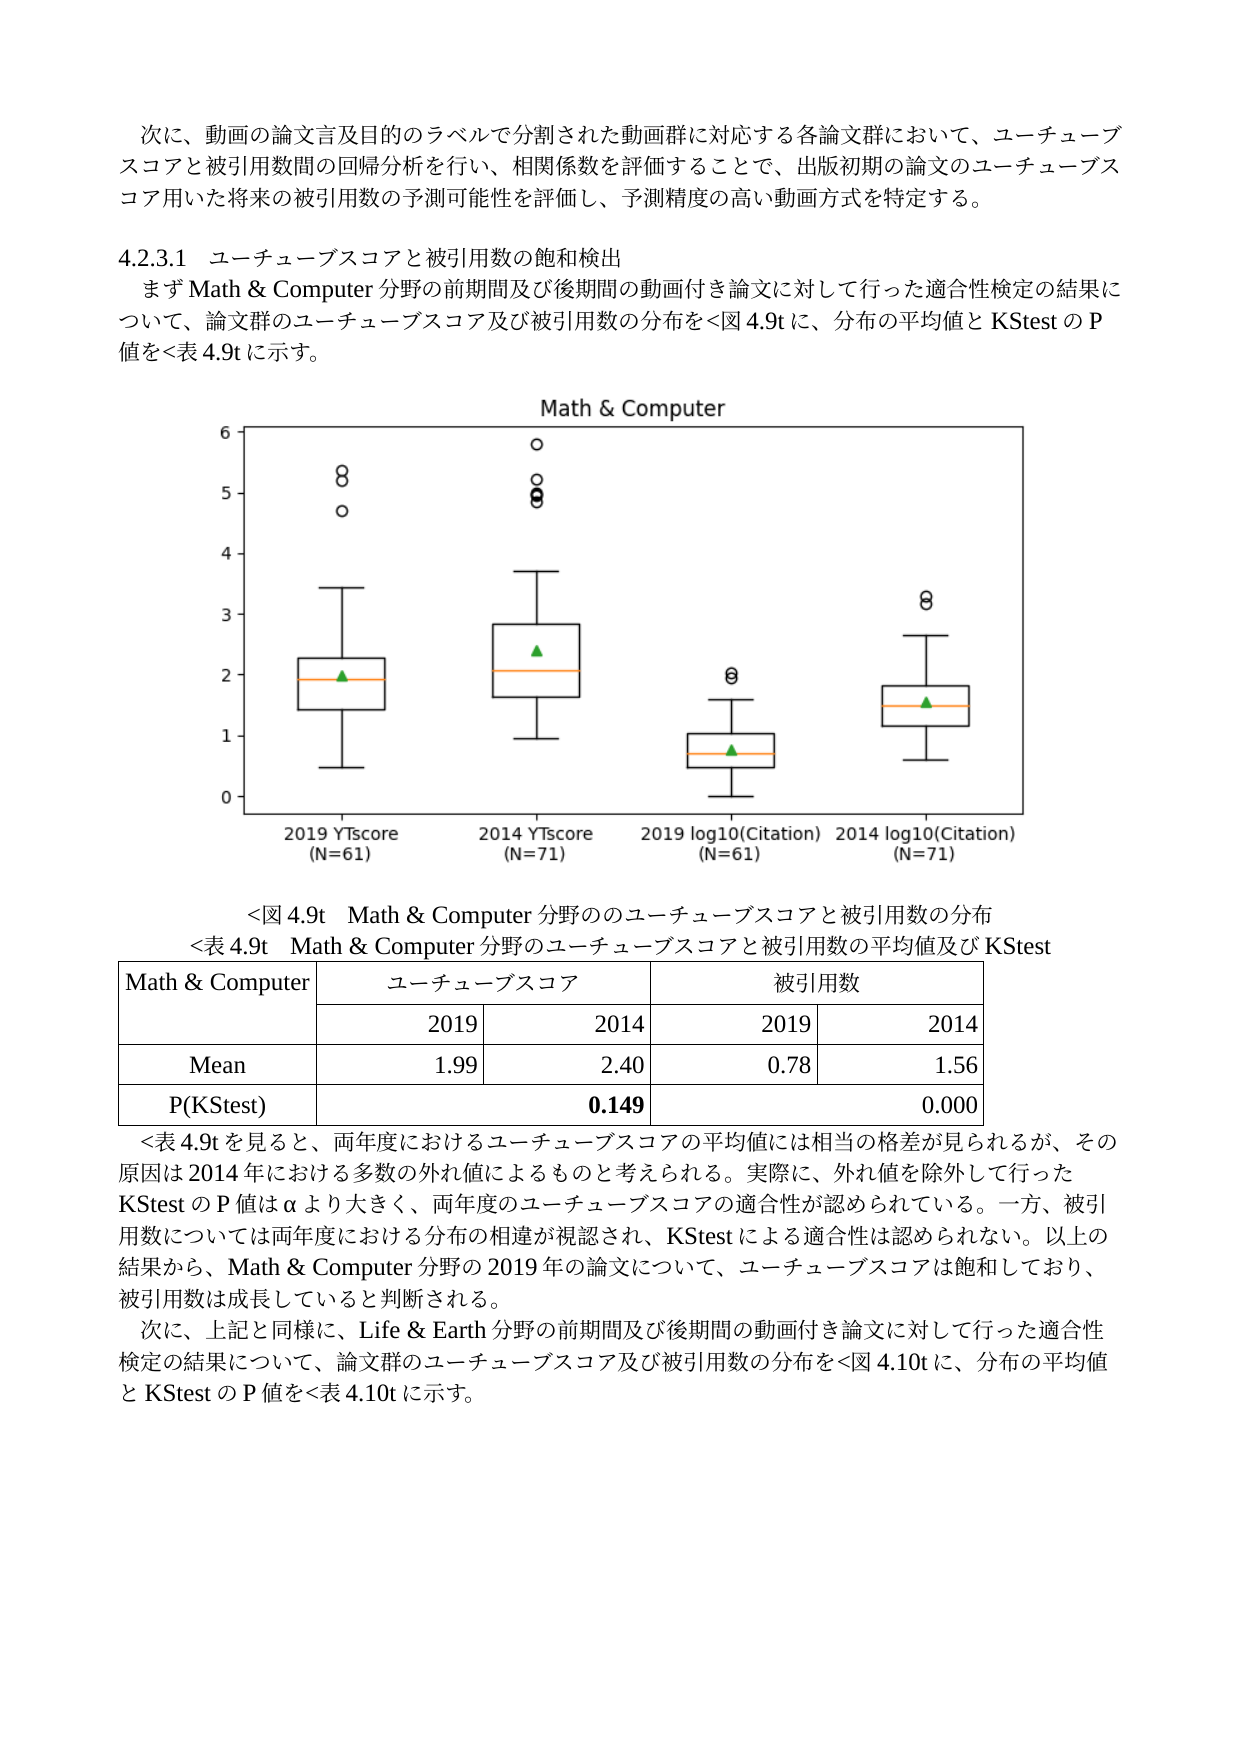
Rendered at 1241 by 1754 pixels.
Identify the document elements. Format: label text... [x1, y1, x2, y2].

table_cell 2019 [651, 1005, 817, 1044]
table_header Math & Computer [119, 962, 316, 1044]
text <表4.9tを見ると、両年度におけるユーチューブスコアの平均値には相当の格差が見られるが、その原因は2014年における多数の外れ値によるものと考えられる。実際に、外れ値を除外して行ったKStestのP値はαより大きく、両年度のユーチューブスコアの適合性が認められている。一方、被引用数については両年度における分布の相違が視認され、KStestによる適合性は認められない。以上の結果から、Math & Computer分野の2019年の論文について、ユーチューブスコアは飽和しており、被引用数は成長していると判断される。 [118, 1125, 1122, 1313]
table_header ユーチューブスコア [317, 962, 650, 1004]
table_cell Mean [119, 1045, 316, 1084]
table_cell 1.56 [818, 1045, 983, 1084]
table_cell 2.40 [484, 1045, 650, 1084]
text 4.2.3.1 ユーチューブスコアと被引用数の飽和検出 [118, 241, 1122, 273]
picture [118, 367, 1123, 869]
table_header 被引用数 [651, 962, 983, 1004]
table_cell 0.78 [651, 1045, 817, 1084]
text まずMath & Computer分野の前期間及び後期間の動画付き論文に対して行った適合性検定の結果について、論文群のユーチューブスコア及び被引用数の分布を<図4.9tに、分布の平均値とKStestのP値を<表4.9tに示す。 [118, 273, 1122, 367]
table_cell 0.149 [317, 1085, 650, 1125]
text 次に、動画の論文言及目的のラベルで分割された動画群に対応する各論文群において、ユーチューブスコアと被引用数間の回帰分析を行い、相関係数を評価することで、出版初期の論文のユーチューブスコア用いた将来の被引用数の予測可能性を評価し、予測精度の高い動画方式を特定する。 [118, 118, 1122, 212]
table_cell 2014 [484, 1005, 650, 1044]
table_cell P(KStest) [119, 1085, 316, 1125]
text <図4.9t Math & Computer分野ののユーチューブスコアと被引用数の分布 [118, 898, 1122, 929]
text 次に、上記と同様に、Life & Earth分野の前期間及び後期間の動画付き論文に対して行った適合性検定の結果について、論文群のユーチューブスコア及び被引用数の分布を<図4.10tに、分布の平均値とKStestのP値を<表4.10tに示す。 [118, 1313, 1122, 1408]
table_cell 1.99 [317, 1045, 483, 1084]
text <表4.9t Math & Computer分野のユーチューブスコアと被引用数の平均値及びKStest [118, 929, 1122, 961]
table_cell 2019 [317, 1005, 483, 1044]
table_cell 2014 [818, 1005, 983, 1044]
table_cell 0.000 [651, 1085, 983, 1125]
